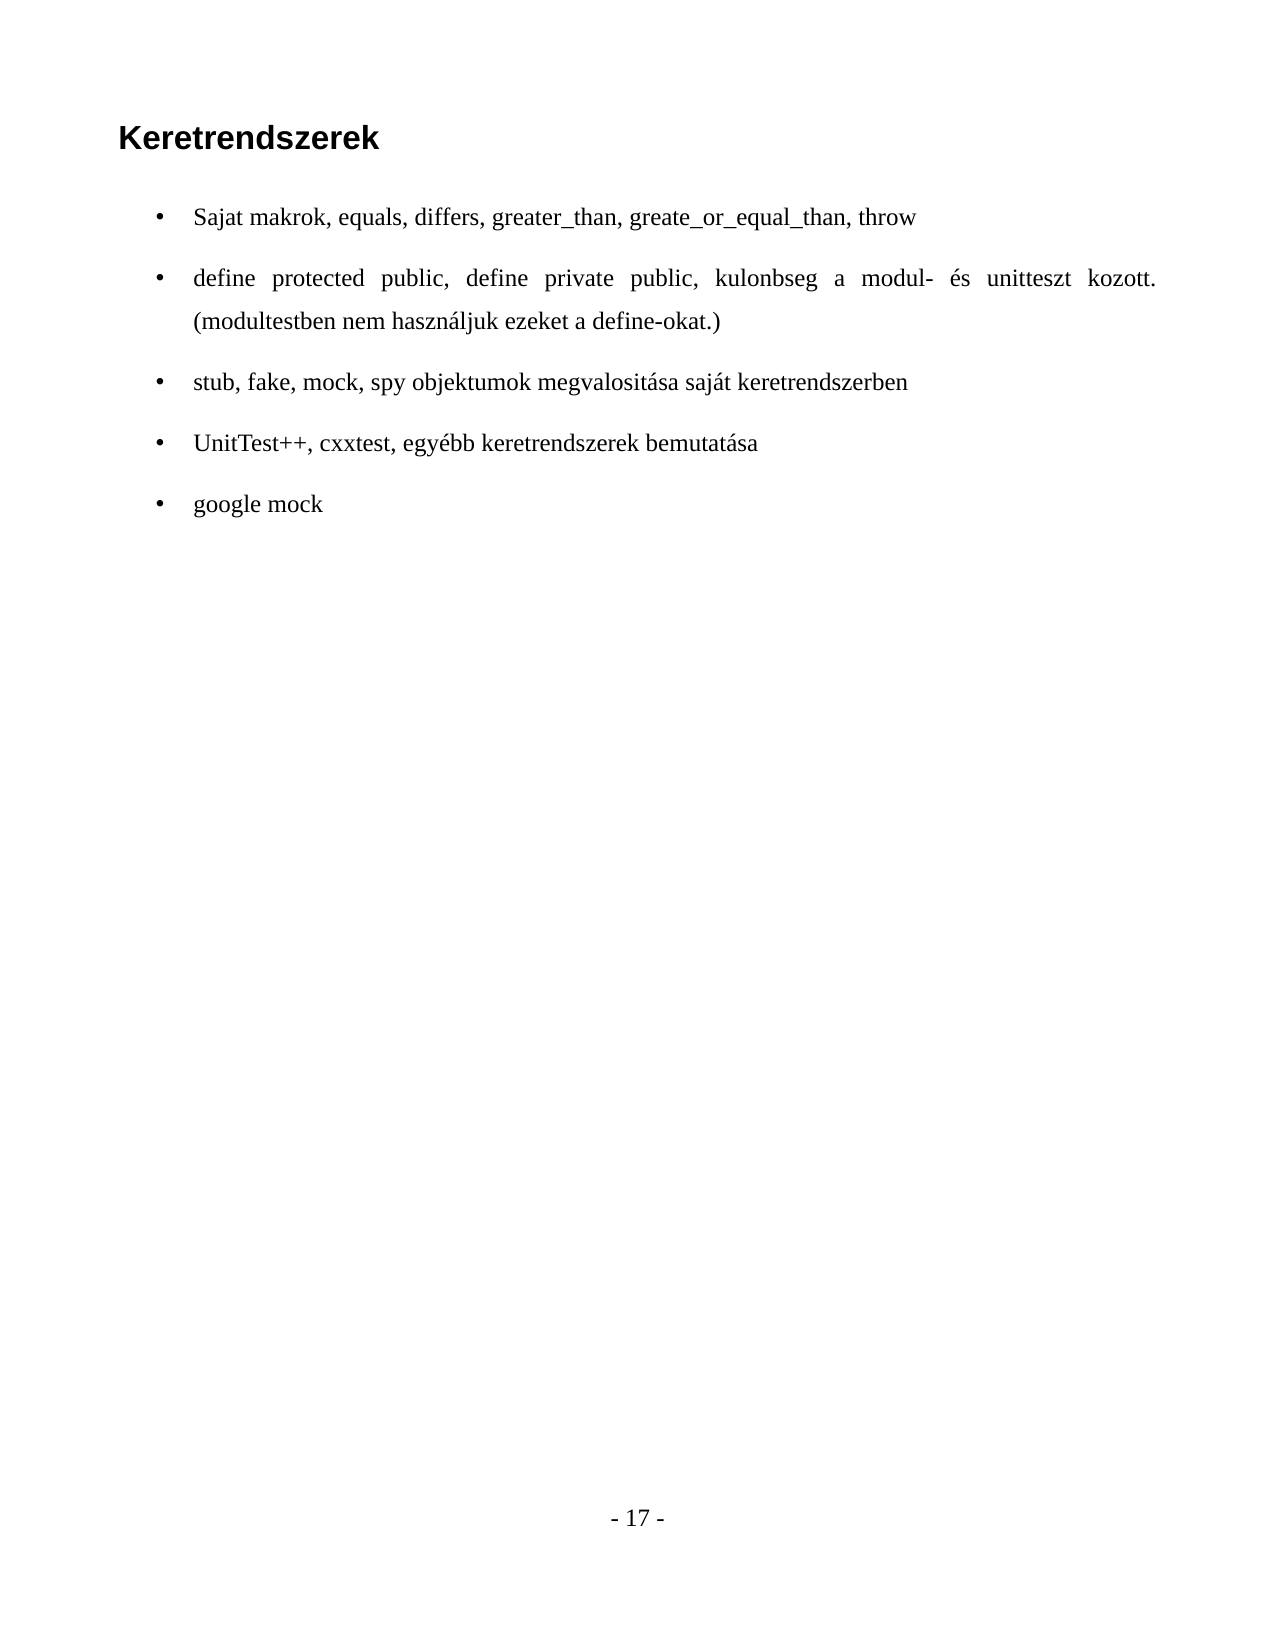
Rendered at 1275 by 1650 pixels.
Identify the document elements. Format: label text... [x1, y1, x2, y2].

list define protected public, define private public, kulonbseg a modul- és unitteszt kozott. (modultestben nem használjuk ezeket a define-okat.) [156, 263, 1157, 334]
list Sajat makrok, equals, differs, greater_than, greate_or_equal_than, throw [156, 202, 1157, 230]
list google mock [156, 489, 1157, 518]
list UnitTest++, cxxtest, egyébb keretrendszerek bemutatása [156, 428, 1157, 457]
list stub, fake, mock, spy objektumok megvalositása saját keretrendszerben [156, 367, 1157, 396]
subtitle Keretrendszerek [118, 118, 1157, 157]
